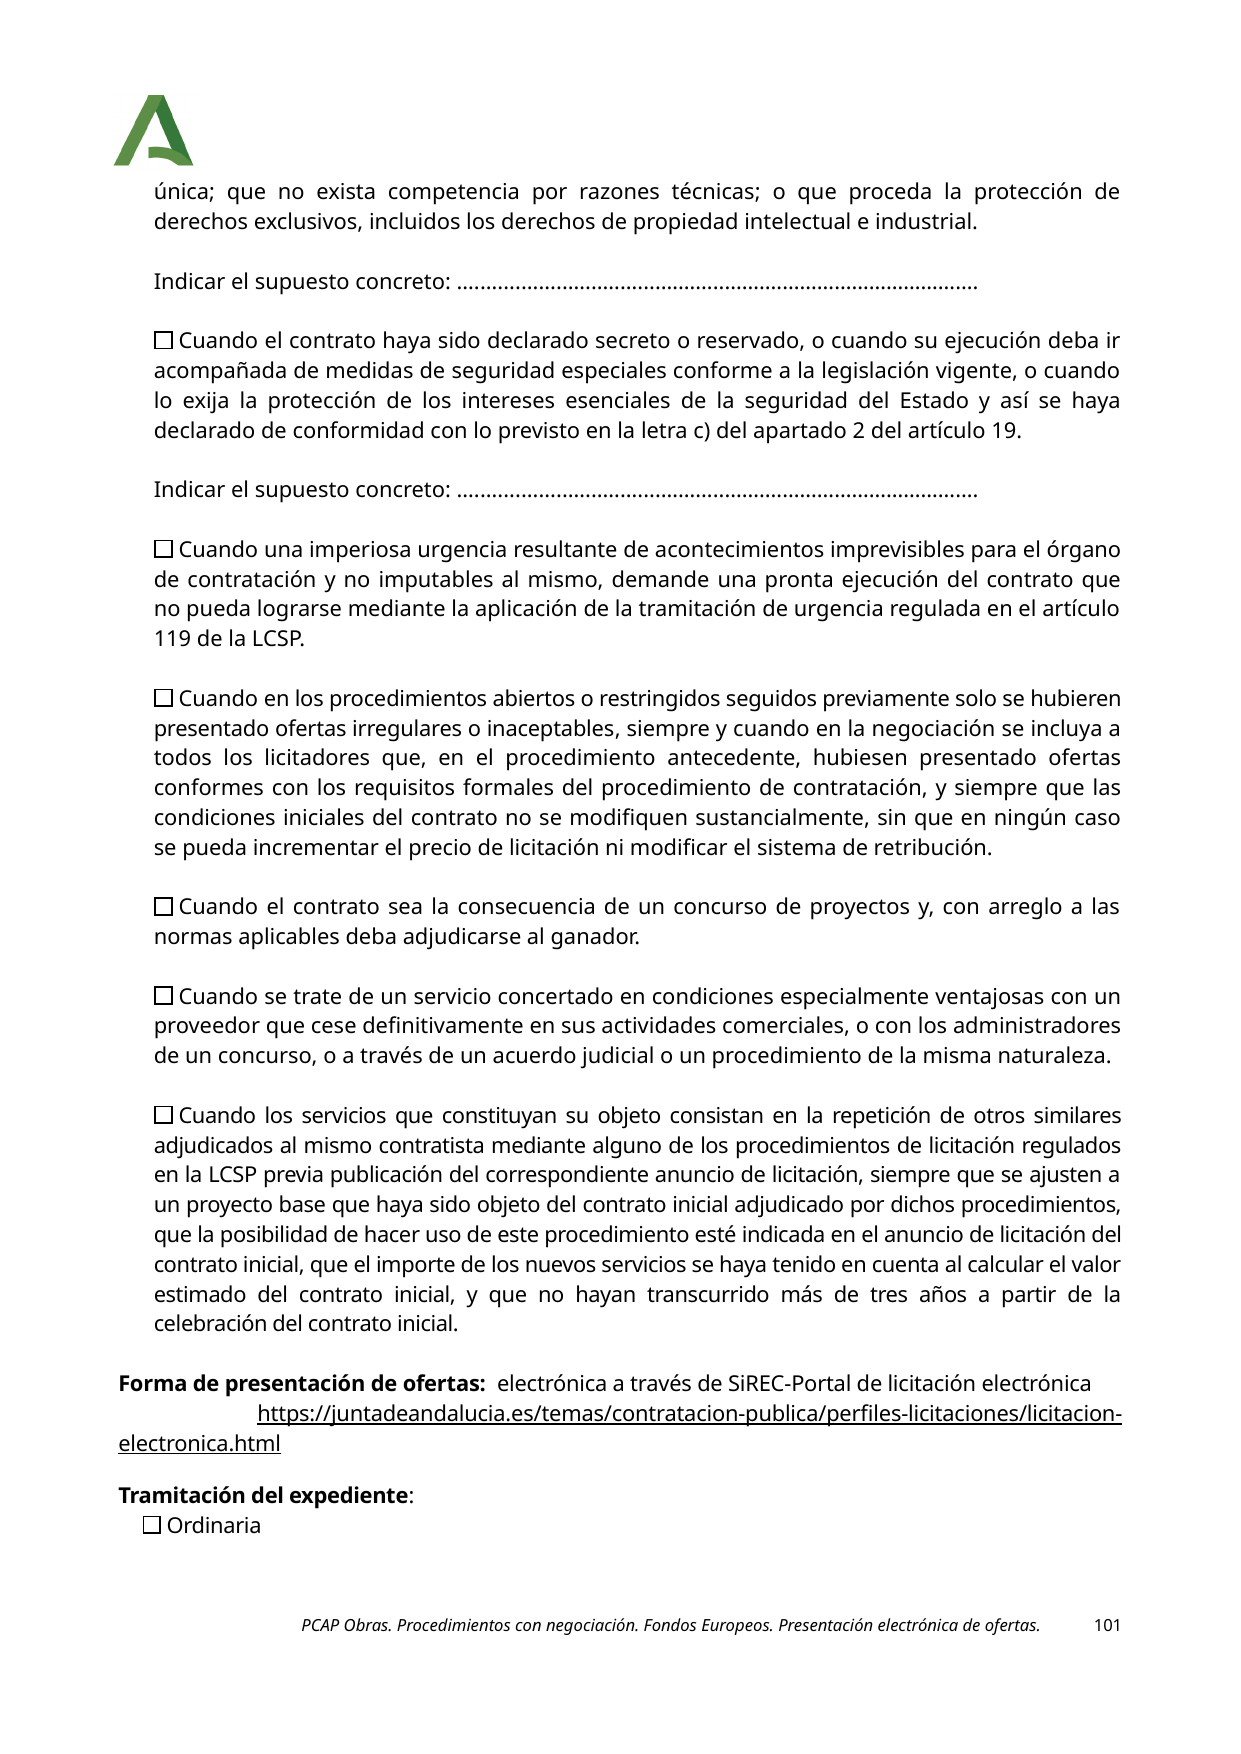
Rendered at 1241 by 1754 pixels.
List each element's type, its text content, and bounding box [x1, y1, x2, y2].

text https://juntadeandalucia.es/temas/contratacion-publica/perfiles-licitaciones/licitacion-electronica.html [118, 1398, 1122, 1457]
text Cuando se trate de un servicio concertado en condiciones especialmente ventajosas con un proveedor que cese definitivamente en sus actividades comerciales, o con los administradores de un concurso, o a través de un acuerdo judicial o un procedimiento de la misma naturaleza. [153, 981, 1122, 1070]
text Cuando el contrato sea la consecuencia de un concurso de proyectos y, con arreglo a las normas aplicables deba adjudicarse al ganador. [153, 891, 1122, 951]
text Indicar el supuesto concreto: ….…............…...……....………..…….………………………………. [153, 266, 1122, 296]
text Cuando el contrato haya sido declarado secreto o reservado, o cuando su ejecución deba ir acompañada de medidas de seguridad especiales conforme a la legislación vigente, o cuando lo exija la protección de los intereses esenciales de la seguridad del Estado y así se haya declarado de conformidad con lo previsto en la letra c) del apartado 2 del artículo 19. [153, 325, 1122, 444]
text única; que no exista competencia por razones técnicas; o que proceda la protección de derechos exclusivos, incluidos los derechos de propiedad intelectual e industrial. [153, 176, 1122, 236]
picture [109, 90, 198, 170]
text Cuando una imperiosa urgencia resultante de acontecimientos imprevisibles para el órgano de contratación y no imputables al mismo, demande una pronta ejecución del contrato que no pueda lograrse mediante la aplicación de la tramitación de urgencia regulada en el artículo 119 de la LCSP. [153, 534, 1122, 653]
text Tramitación del expediente: [118, 1480, 1122, 1510]
text Ordinaria [118, 1510, 1122, 1540]
text Cuando en los procedimientos abiertos o restringidos seguidos previamente solo se hubieren presentado ofertas irregulares o inaceptables, siempre y cuando en la negociación se incluya a todos los licitadores que, en el procedimiento antecedente, hubiesen presentado ofertas conformes con los requisitos formales del procedimiento de contratación, y siempre que las condiciones iniciales del contrato no se modifiquen sustancialmente, sin que en ningún caso se pueda incrementar el precio de licitación ni modificar el sistema de retribución. [153, 683, 1122, 862]
text Forma de presentación de ofertas: electrónica a través de SiREC-Portal de licitación electrónica [118, 1368, 1122, 1398]
text Cuando los servicios que constituyan su objeto consistan en la repetición de otros similares adjudicados al mismo contratista mediante alguno de los procedimientos de licitación regulados en la LCSP previa publicación del correspondiente anuncio de licitación, siempre que se ajusten a un proyecto base que haya sido objeto del contrato inicial adjudicado por dichos procedimientos, que la posibilidad de hacer uso de este procedimiento esté indicada en el anuncio de licitación del contrato inicial, que el importe de los nuevos servicios se haya tenido en cuenta al calcular el valor estimado del contrato inicial, y que no hayan transcurrido más de tres años a partir de la celebración del contrato inicial. [153, 1100, 1122, 1338]
text Indicar el supuesto concreto: ….…............…...……....………..…….………………………………. [153, 474, 1122, 504]
